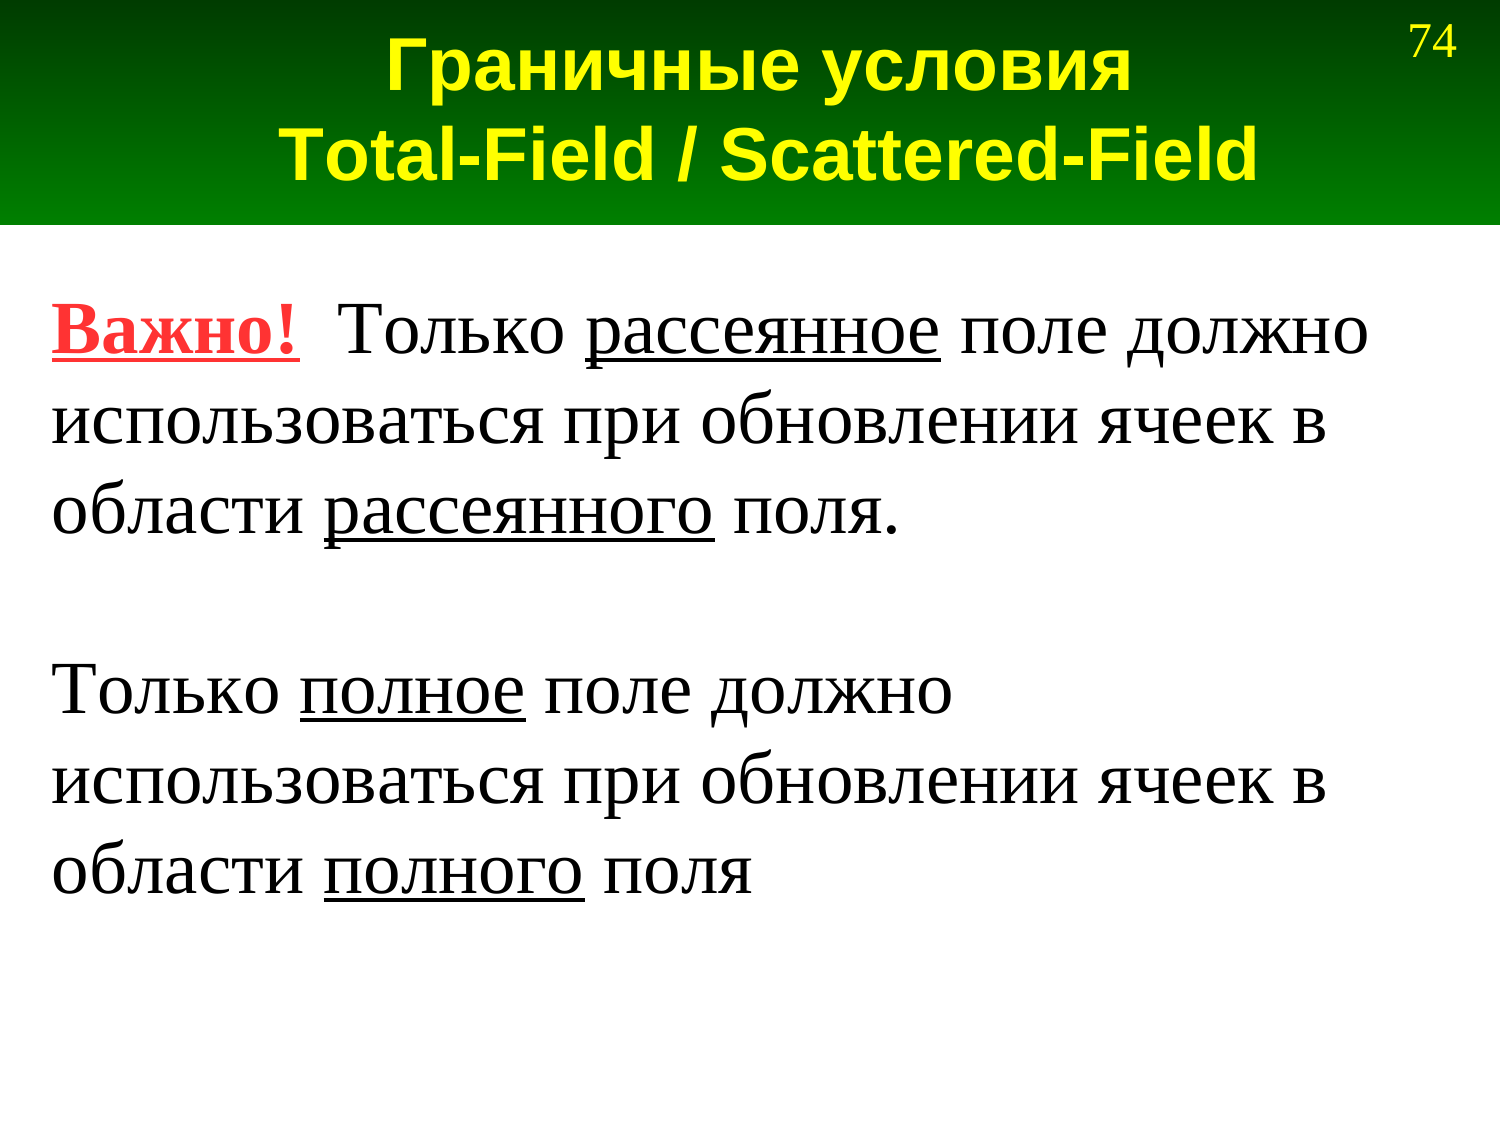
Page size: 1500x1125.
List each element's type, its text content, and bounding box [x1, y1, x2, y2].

title Граничные условия Total-Field / Scattered-Field [100, 7, 1441, 204]
text_box Важно! Только рассеянное поле должно использоваться при обновлении ячеек в области рассеянного поля. Только полное поле должно использоваться при обновлении ячеек в области полного поля [37, 271, 1477, 917]
